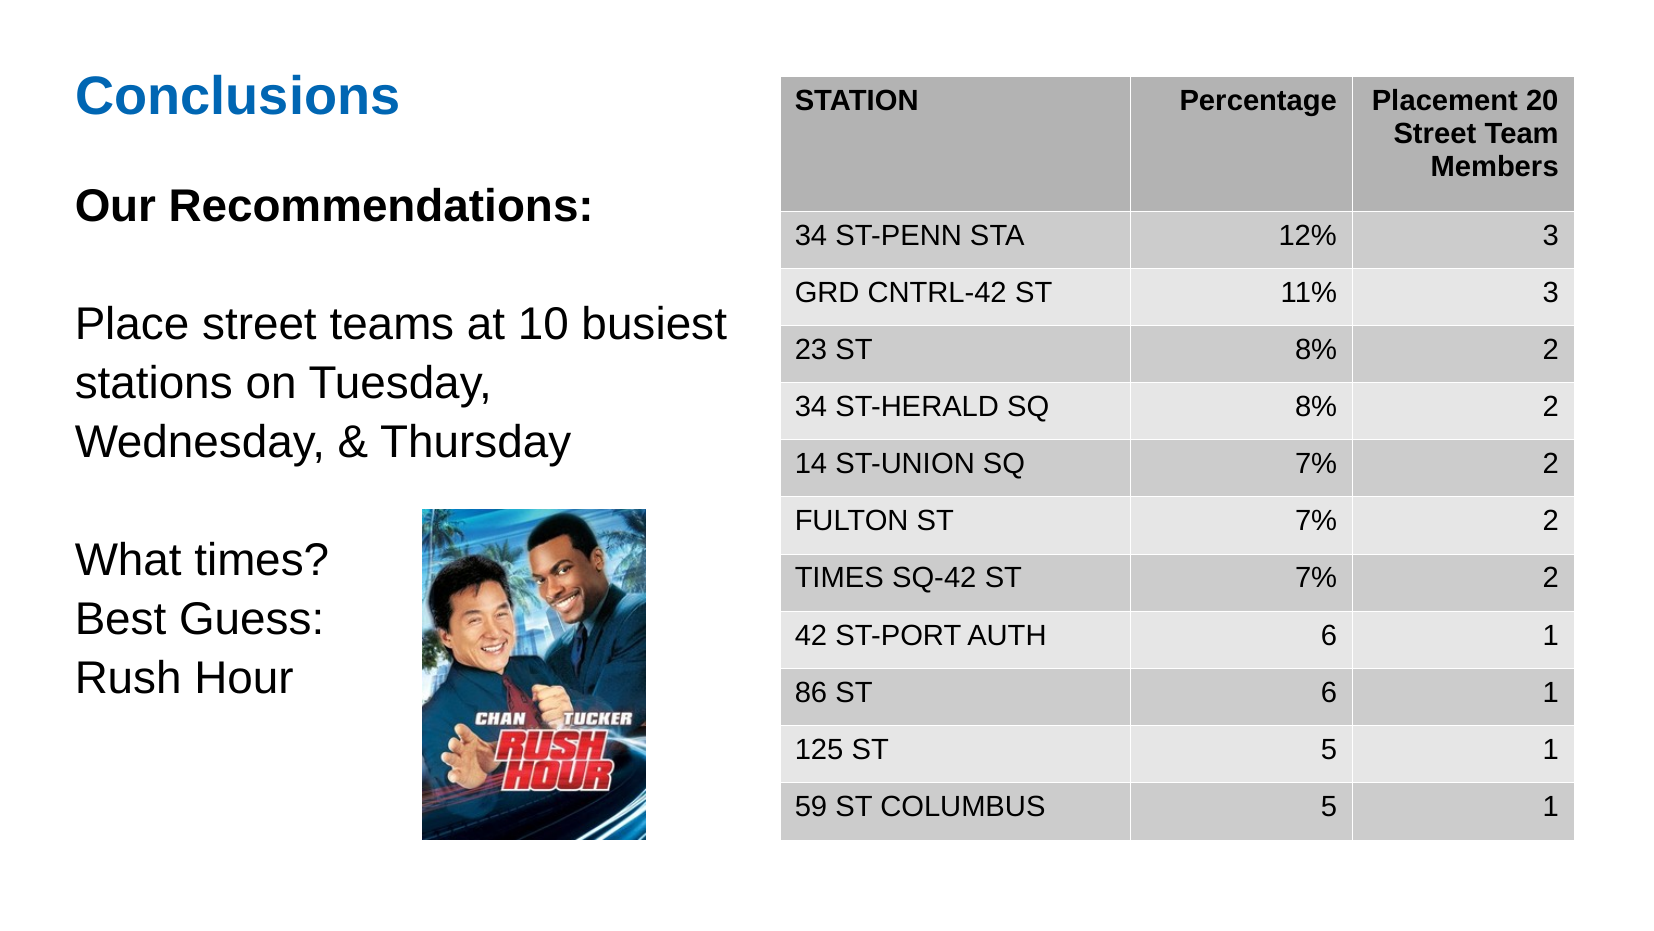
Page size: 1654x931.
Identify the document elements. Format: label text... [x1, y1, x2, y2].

table_cell GRD CNTRL-42 ST [781, 269, 1130, 325]
table_cell 6 [1131, 669, 1352, 725]
table_cell 1 [1353, 783, 1574, 840]
table_cell 34 ST-PENN STA [781, 212, 1130, 268]
title Conclusions [0, 11, 466, 181]
table_cell 7% [1131, 497, 1352, 554]
table_cell 2 [1353, 497, 1574, 554]
table_cell 2 [1353, 555, 1574, 611]
table_cell 12% [1131, 212, 1352, 268]
table_cell 2 [1353, 383, 1574, 439]
table_header Percentage [1131, 77, 1352, 211]
table_cell 8% [1131, 383, 1352, 439]
table_cell 42 ST-PORT AUTH [781, 612, 1130, 668]
table_cell 1 [1353, 669, 1574, 725]
table_cell 8% [1131, 326, 1352, 382]
table_cell 3 [1353, 212, 1574, 268]
table_cell TIMES SQ-42 ST [781, 555, 1130, 611]
picture [422, 509, 646, 841]
table_cell 6 [1131, 612, 1352, 668]
table_cell 2 [1353, 326, 1574, 382]
table_cell 59 ST COLUMBUS [781, 783, 1130, 840]
picture [465, 509, 493, 515]
table_cell 125 ST [781, 726, 1130, 782]
table_cell 2 [1353, 440, 1574, 496]
table_cell 23 ST [781, 326, 1130, 382]
table_cell 5 [1131, 783, 1352, 840]
picture [638, 818, 646, 829]
table_header STATION [781, 77, 1130, 211]
table_cell 5 [1131, 726, 1352, 782]
table_cell 7% [1131, 440, 1352, 496]
table_cell 34 ST-HERALD SQ [781, 383, 1130, 439]
table_cell 1 [1353, 726, 1574, 782]
table_cell 14 ST-UNION SQ [781, 440, 1130, 496]
table_header Placement 20 Street Team Members [1353, 77, 1574, 211]
table_cell 3 [1353, 269, 1574, 325]
table_cell FULTON ST [781, 497, 1130, 554]
table_cell 1 [1353, 612, 1574, 668]
picture [633, 833, 646, 841]
table_cell 7% [1131, 555, 1352, 611]
table_cell 11% [1131, 269, 1352, 325]
table_cell 86 ST [781, 669, 1130, 725]
text_box Our Recommendations: Place street teams at 10 busiest stations on Tuesday, Wednesday, & Thursday What times? Best Guess: Rush Hour [60, 165, 856, 856]
